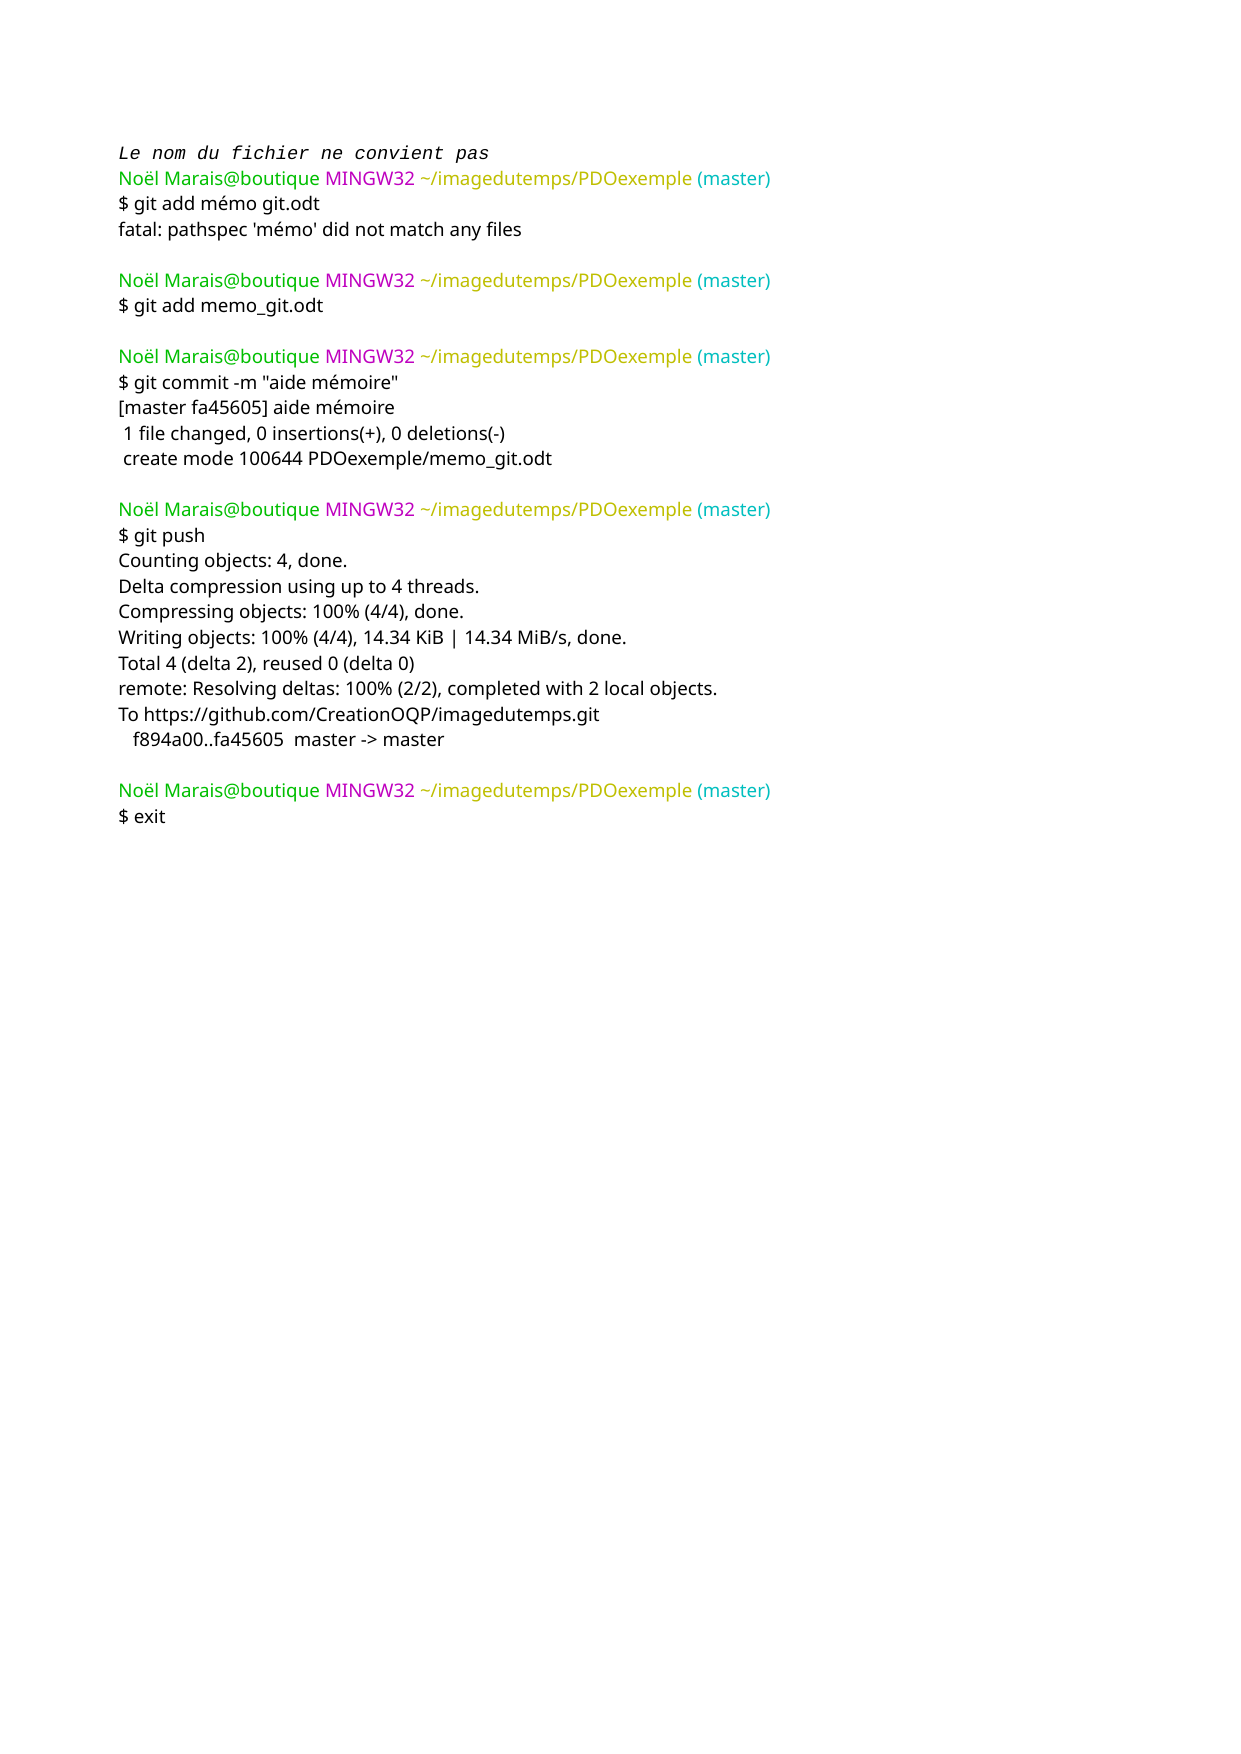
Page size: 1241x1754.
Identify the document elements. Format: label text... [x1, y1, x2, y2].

text Noël Marais@boutique MINGW32 ~/imagedutemps/PDOexemple (master) [118, 267, 1122, 292]
text Writing objects: 100% (4/4), 14.34 KiB | 14.34 MiB/s, done. [118, 624, 1122, 650]
text Le nom du fichier ne convient pas [118, 144, 1122, 165]
text 1 file changed, 0 insertions(+), 0 deletions(-) [118, 420, 1122, 446]
text remote: Resolving deltas: 100% (2/2), completed with 2 local objects. [118, 675, 1122, 701]
text $ git add memo_git.odt [118, 292, 1122, 318]
text $ git push [118, 522, 1122, 548]
text create mode 100644 PDOexemple/memo_git.odt [118, 446, 1122, 471]
text $ exit [118, 803, 1122, 828]
text [master fa45605] aide mémoire [118, 394, 1122, 420]
text Compressing objects: 100% (4/4), done. [118, 599, 1122, 624]
text Noël Marais@boutique MINGW32 ~/imagedutemps/PDOexemple (master) [118, 777, 1122, 803]
text Noël Marais@boutique MINGW32 ~/imagedutemps/PDOexemple (master) [118, 165, 1122, 190]
text Noël Marais@boutique MINGW32 ~/imagedutemps/PDOexemple (master) [118, 497, 1122, 522]
text To https://github.com/CreationOQP/imagedutemps.git [118, 701, 1122, 726]
text fatal: pathspec 'mémo' did not match any files [118, 216, 1122, 241]
text $ git commit -m "aide mémoire" [118, 369, 1122, 394]
text Noël Marais@boutique MINGW32 ~/imagedutemps/PDOexemple (master) [118, 343, 1122, 369]
text Counting objects: 4, done. [118, 548, 1122, 573]
text $ git add mémo git.odt [118, 190, 1122, 216]
text f894a00..fa45605 master -> master [118, 726, 1122, 752]
text Delta compression using up to 4 threads. [118, 573, 1122, 599]
text Total 4 (delta 2), reused 0 (delta 0) [118, 650, 1122, 675]
